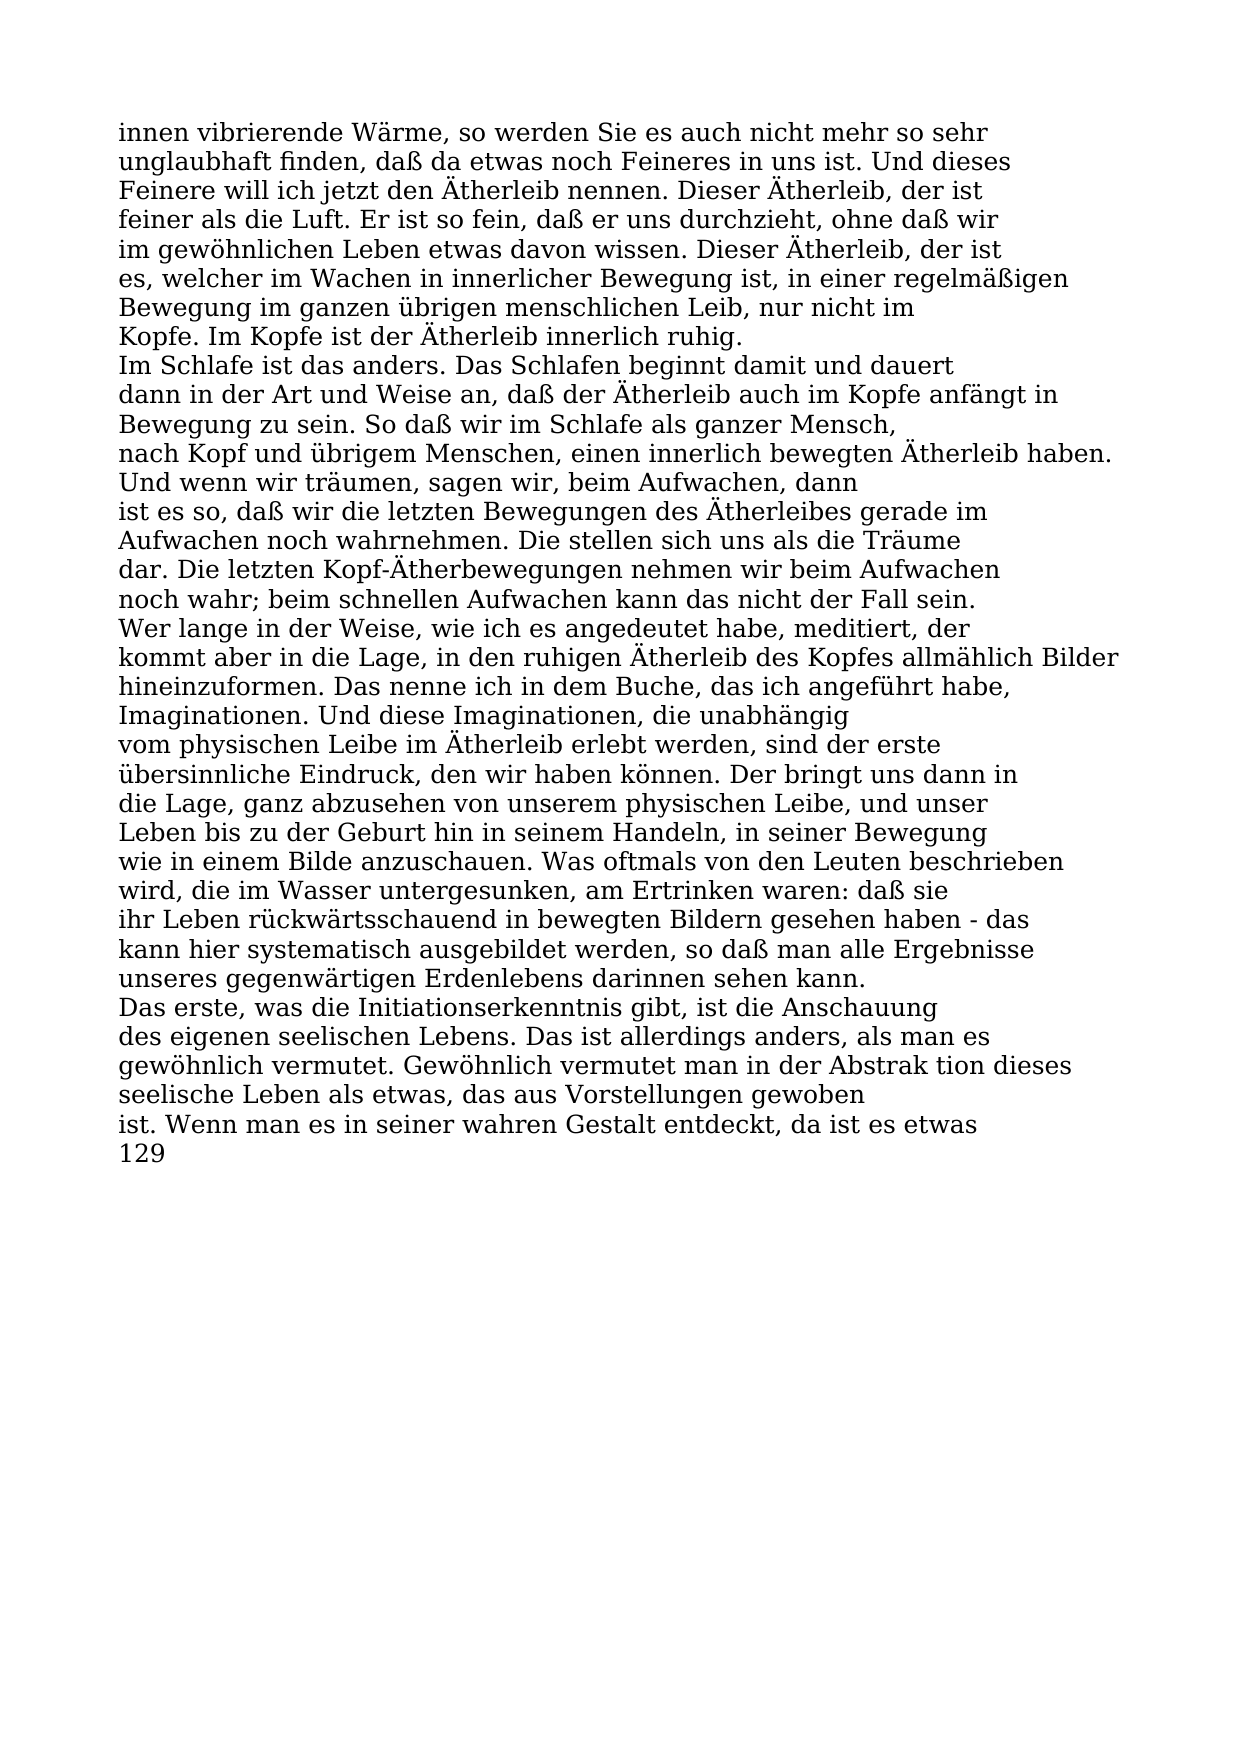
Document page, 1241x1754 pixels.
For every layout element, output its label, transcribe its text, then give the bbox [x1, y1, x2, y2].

text ist es so, daß wir die letzten Bewegungen des Ätherleibes gerade im [118, 497, 1122, 526]
text kommt aber in die Lage, in den ruhigen Ätherleib des Kopfes allmählich Bilder hineinzuformen. Das nenne ich in dem Buche, das ich angeführt habe, Imaginationen. Und diese Imaginationen, die unabhängig [118, 643, 1122, 731]
text feiner als die Luft. Er ist so fein, daß er uns durchzieht, ohne daß wir [118, 206, 1122, 235]
text innen vibrierende Wärme, so werden Sie es auch nicht mehr so sehr [118, 118, 1122, 147]
text unseres gegenwärtigen Erdenlebens darinnen sehen kann. [118, 964, 1122, 993]
text unglaubhaft finden, daß da etwas noch Feineres in uns ist. Und dieses [118, 147, 1122, 176]
text im gewöhnlichen Leben etwas davon wissen. Dieser Ätherleib, der ist [118, 235, 1122, 264]
text wie in einem Bilde anzuschauen. Was oftmals von den Leuten beschrieben wird, die im Wasser untergesunken, am Ertrinken waren: daß sie [118, 847, 1122, 906]
text Im Schlafe ist das anders. Das Schlafen beginnt damit und dauert [118, 351, 1122, 381]
text nach Kopf und übrigem Menschen, einen innerlich bewegten Ätherleib haben. Und wenn wir träumen, sagen wir, beim Aufwachen, dann [118, 439, 1122, 497]
text ist. Wenn man es in seiner wahren Gestalt entdeckt, da ist es etwas [118, 1110, 1122, 1139]
text kann hier systematisch ausgebildet werden, so daß man alle Ergebnisse [118, 935, 1122, 964]
text Das erste, was die Initiationserkenntnis gibt, ist die Anschauung [118, 993, 1122, 1022]
text Wer lange in der Weise, wie ich es angedeutet habe, meditiert, der [118, 614, 1122, 643]
text Kopfe. Im Kopfe ist der Ätherleib innerlich ruhig. [118, 322, 1122, 351]
text 129 [118, 1139, 1122, 1168]
text die Lage, ganz abzusehen von unserem physischen Leibe, und unser [118, 789, 1122, 818]
text des eigenen seelischen Lebens. Das ist allerdings anders, als man es [118, 1022, 1122, 1051]
text Aufwachen noch wahrnehmen. Die stellen sich uns als die Träume [118, 526, 1122, 556]
text dar. Die letzten Kopf-Ätherbewegungen nehmen wir beim Aufwachen [118, 556, 1122, 585]
text gewöhnlich vermutet. Gewöhnlich vermutet man in der Abstrak tion dieses seelische Leben als etwas, das aus Vorstellungen gewoben [118, 1051, 1122, 1110]
text es, welcher im Wachen in innerlicher Bewegung ist, in einer regelmäßigen Bewegung im ganzen übrigen menschlichen Leib, nur nicht im [118, 264, 1122, 322]
text Feinere will ich jetzt den Ätherleib nennen. Dieser Ätherleib, der ist [118, 176, 1122, 206]
text noch wahr; beim schnellen Aufwachen kann das nicht der Fall sein. [118, 585, 1122, 614]
text Leben bis zu der Geburt hin in seinem Handeln, in seiner Bewegung [118, 818, 1122, 847]
text dann in der Art und Weise an, daß der Ätherleib auch im Kopfe anfängt in Bewegung zu sein. So daß wir im Schlafe als ganzer Mensch, [118, 381, 1122, 439]
text vom physischen Leibe im Ätherleib erlebt werden, sind der erste übersinnliche Eindruck, den wir haben können. Der bringt uns dann in [118, 731, 1122, 789]
text ihr Leben rückwärtsschauend in bewegten Bildern gesehen haben - das [118, 906, 1122, 935]
